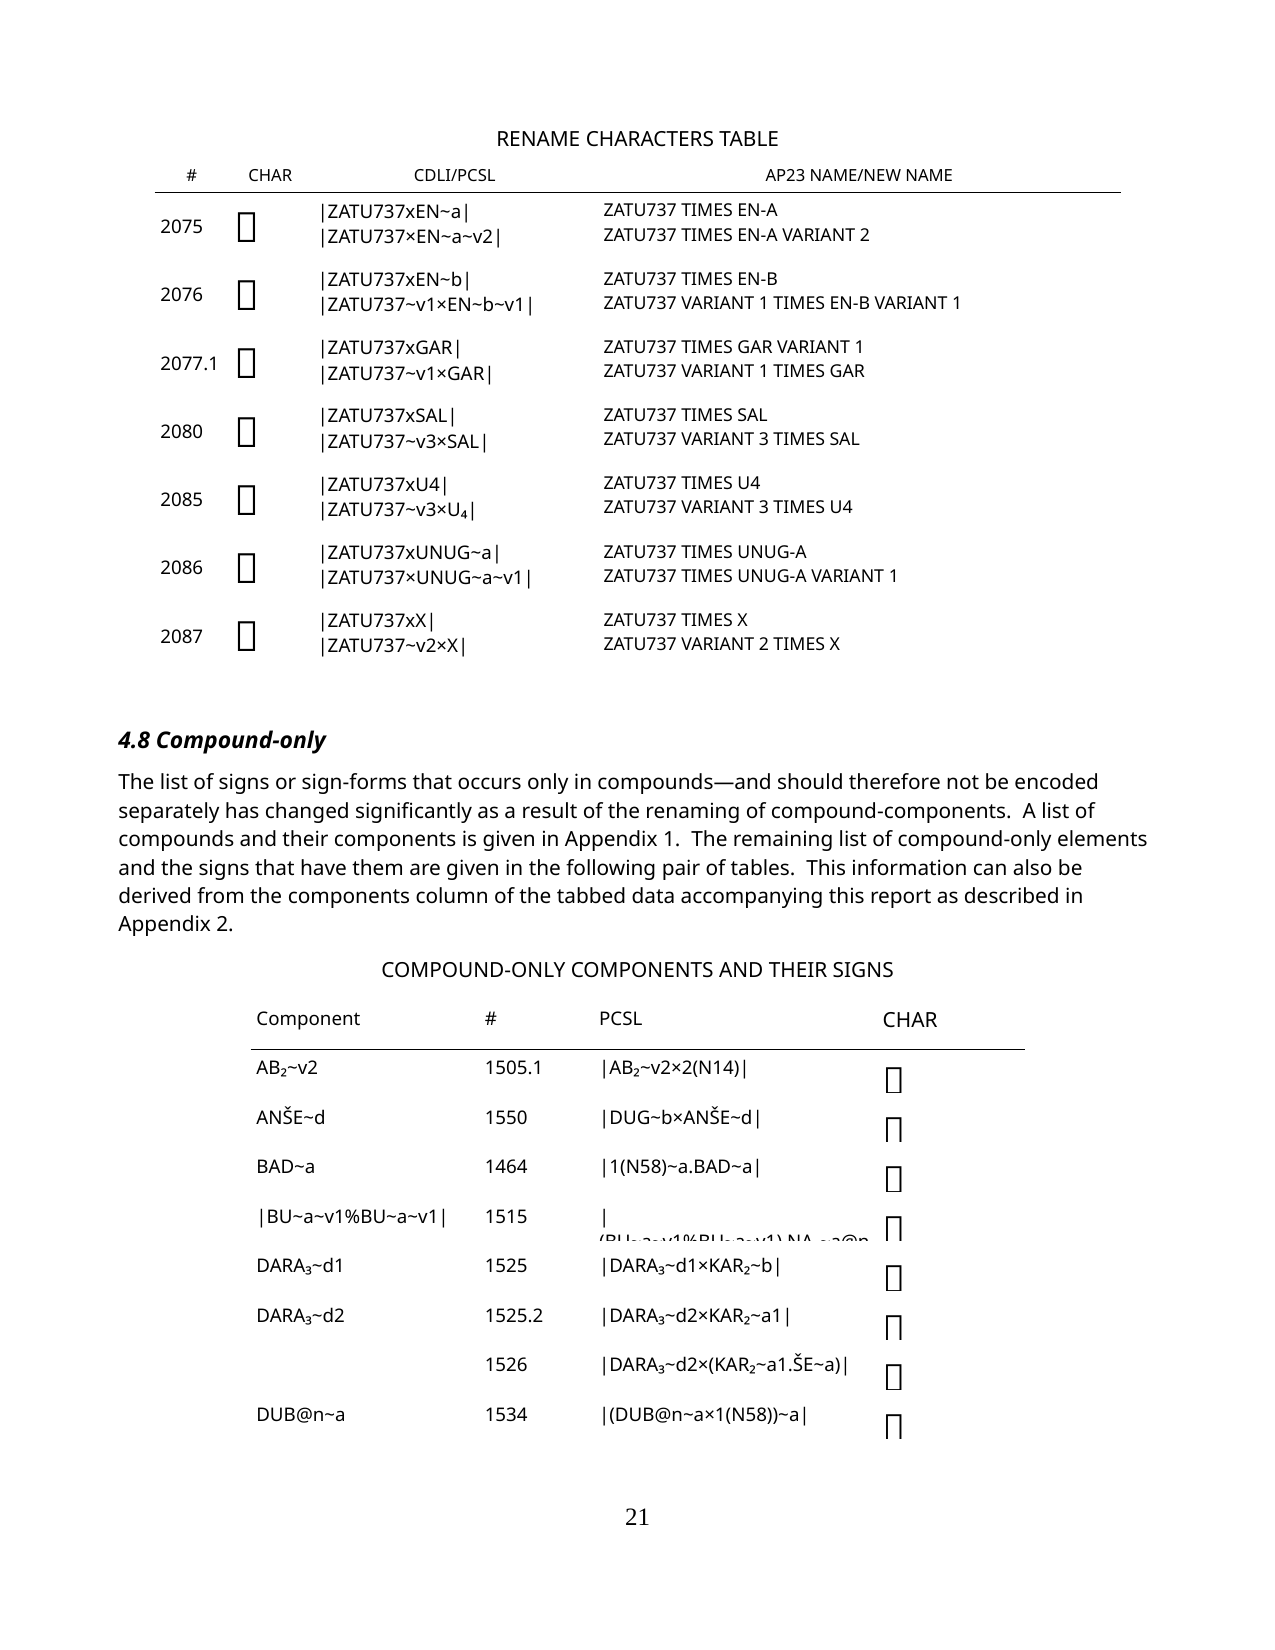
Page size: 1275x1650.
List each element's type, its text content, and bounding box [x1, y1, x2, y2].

table_cell 𒱰 [877, 1346, 1024, 1395]
table_cell 𒺷 [228, 397, 312, 465]
table_cell DARA₃~d1 [251, 1247, 479, 1296]
table_cell |ZATU737xU4| |ZATU737~v3×U₄| [312, 465, 597, 533]
table_cell 1534 [479, 1395, 593, 1445]
table_cell ZATU737 TIMES UNUG-A ZATU737 TIMES UNUG-A VARIANT 1 [598, 533, 1121, 602]
table_cell ZATU737 TIMES U4 ZATU737 VARIANT 3 TIMES U4 [598, 465, 1121, 533]
table_cell |ZATU737xEN~b| |ZATU737~v1×EN~b~v1| [312, 260, 597, 329]
table_cell |ZATU737xSAL| |ZATU737~v3×SAL| [312, 397, 597, 465]
table_cell 2080 [155, 397, 228, 465]
table_cell 2085 [155, 465, 228, 533]
table_cell 𒱗 [877, 1050, 1024, 1098]
table_cell ZATU737 TIMES X ZATU737 VARIANT 2 TIMES X [598, 602, 1121, 670]
table_cell |1(N58)~a.BAD~a| [593, 1148, 877, 1197]
table_cell PCSL [593, 999, 877, 1049]
table_cell 𒺾 [228, 602, 312, 670]
table_cell 1515 [479, 1197, 593, 1247]
table_cell # [155, 158, 228, 192]
table_cell 2087 [155, 602, 228, 670]
text The list of signs or sign-forms that occurs only in compounds—and should therefore not be encoded separately has changed significantly as a result of the renaming of compound-components. A list of compounds and their components is given in Appendix 1. The remaining list of compound-only elements and the signs that have them are given in the following pair of tables. This information can also be derived from the components column of the tabbed data accompanying this report as described in Appendix 2. [118, 767, 1157, 938]
table_cell |ZATU737xEN~a| |ZATU737×EN~a~v2| [312, 193, 597, 260]
table_cell CHAR [228, 158, 312, 192]
table_cell 𒺼 [228, 465, 312, 533]
table_header RENAME CHARACTERS TABLE [155, 118, 1121, 158]
table_cell 1525 [479, 1247, 593, 1296]
table_cell 1464 [479, 1148, 593, 1197]
table_cell 2076 [155, 260, 228, 329]
table_cell 𒺽 [228, 533, 312, 602]
table_cell |(DUB@n~a×1(N58))~a| [593, 1395, 877, 1445]
table_cell |ZATU737xX| |ZATU737~v2×X| [312, 602, 597, 670]
table_cell |ZATU737xUNUG~a| |ZATU737×UNUG~a~v1| [312, 533, 597, 602]
table_cell |BU~a~v1%BU~a~v1| [251, 1197, 479, 1247]
table_cell AP23 NAME/NEW NAME [598, 158, 1121, 192]
table_cell ANŠE~d [251, 1098, 479, 1148]
table_cell 2086 [155, 533, 228, 602]
table_cell 𒱸 [877, 1395, 1024, 1445]
subtitle 4.8 Compound-only [118, 723, 1157, 755]
table_cell 1550 [479, 1098, 593, 1148]
table_cell 𒺴 [228, 329, 312, 397]
table_cell # [479, 999, 593, 1049]
table_cell 1526 [479, 1346, 593, 1395]
table_cell 𒱯 [877, 1296, 1024, 1346]
table_cell [251, 1346, 479, 1395]
table_cell DUB@n~a [251, 1395, 479, 1445]
table_cell 𒱢 [877, 1197, 1024, 1247]
table_cell CDLI/PCSL [312, 158, 597, 192]
table_cell DARA₃~d2 [251, 1296, 479, 1346]
table_cell ZATU737 TIMES EN-A ZATU737 TIMES EN-A VARIANT 2 [598, 193, 1121, 260]
table_cell |ZATU737xGAR| |ZATU737~v1×GAR| [312, 329, 597, 397]
table_cell 2075 [155, 193, 228, 260]
table_cell BAD~a [251, 1148, 479, 1197]
table_cell 𒺱 [228, 193, 312, 260]
table_cell AB₂~v2 [251, 1050, 479, 1098]
table_cell |DARA₃~d2×KAR₂~a1| [593, 1296, 877, 1346]
table_cell 𒰬 [877, 1148, 1024, 1197]
table_cell |(BU~a~v1%BU~a~v1).NA₂~a@n| [593, 1197, 877, 1247]
table_cell 𒱭 [877, 1247, 1024, 1296]
table_cell ZATU737 TIMES EN-B ZATU737 VARIANT 1 TIMES EN-B VARIANT 1 [598, 260, 1121, 329]
table_cell 1505.1 [479, 1050, 593, 1098]
table_cell |DUG~b×ANŠE~d| [593, 1098, 877, 1148]
table_cell ZATU737 TIMES SAL ZATU737 VARIANT 3 TIMES SAL [598, 397, 1121, 465]
table_cell 2077.1 [155, 329, 228, 397]
table_cell |AB₂~v2×2(N14)| [593, 1050, 877, 1098]
table_cell |DARA₃~d2×(KAR₂~a1.ŠE~a)| [593, 1346, 877, 1395]
table_cell ZATU737 TIMES GAR VARIANT 1 ZATU737 VARIANT 1 TIMES GAR [598, 329, 1121, 397]
table_cell Component [251, 999, 479, 1049]
table_cell 1525.2 [479, 1296, 593, 1346]
table_header COMPOUND-ONLY COMPONENTS AND THEIR SIGNS [251, 950, 1024, 999]
table_cell |DARA₃~d1×KAR₂~b| [593, 1247, 877, 1296]
table_cell 𒺲 [228, 260, 312, 329]
table_cell CHAR [877, 999, 1024, 1049]
table_cell 𒲉 [877, 1098, 1024, 1148]
